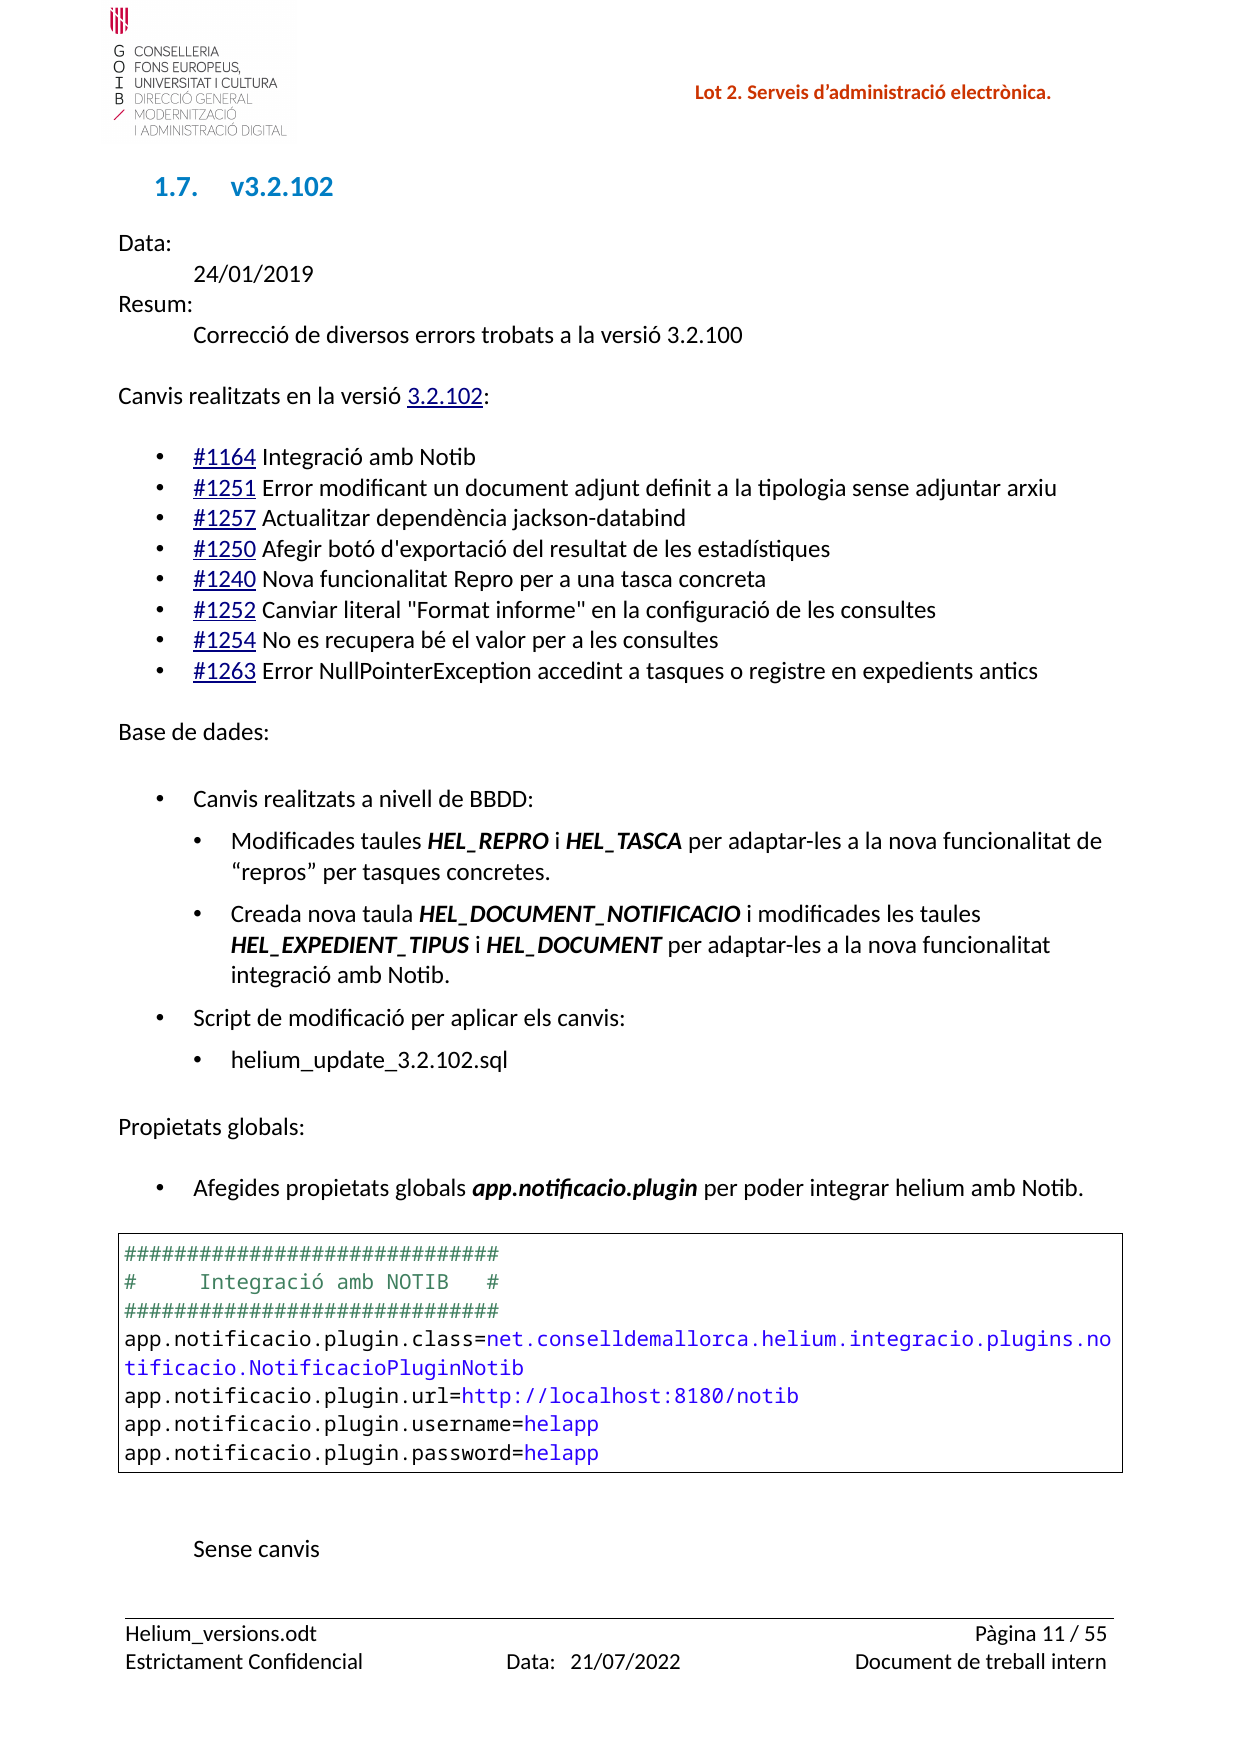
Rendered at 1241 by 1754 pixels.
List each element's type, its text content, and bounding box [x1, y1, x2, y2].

list Modificades taules HEL_REPRO i HEL_TASCA per adaptar-les a la nova funcionalitat de “repros” per tasques concretes. [193, 825, 1122, 886]
list Script de modificació per aplicar els canvis: [156, 1002, 1122, 1032]
text Base de dades: [118, 716, 1122, 746]
list #1257 Actualitzar dependència jackson-databind [156, 502, 1122, 533]
list #1254 No es recupera bé el valor per a les consultes [156, 624, 1122, 655]
list #1252 Canviar literal "Format informe" en la configuració de les consultes [156, 594, 1122, 624]
list Canvis realitzats a nivell de BBDD: [156, 783, 1122, 813]
text Canvis realitzats en la versió 3.2.102: [118, 380, 1122, 411]
picture [100, 0, 297, 144]
list #1250 Afegir botó d'exportació del resultat de les estadístiques [156, 533, 1122, 563]
text Correcció de diversos errors trobats a la versió 3.2.100 [118, 319, 1122, 350]
subtitle v3.2.102 [153, 168, 1122, 204]
list Creada nova taula HEL_DOCUMENT_NOTIFICACIO i modificades les taules HEL_EXPEDIENT_TIPUS i HEL_DOCUMENT per adaptar-les a la nova funcionalitat integració amb Notib. [193, 898, 1122, 990]
list #1240 Nova funcionalitat Repro per a una tasca concreta [156, 563, 1122, 594]
table_header ############################## # Integració amb NOTIB # ############################## app.notificacio.plugin.class=net.conselldemallorca.helium.integracio.plugins.notificacio.NotificacioPluginNotib app.notificacio.plugin.url=http://localhost:8180/notib app.notificacio.plugin.username=helapp app.notificacio.plugin.password=helapp [119, 1234, 1122, 1472]
list helium_update_3.2.102.sql [193, 1044, 1122, 1074]
list #1251 Error modificant un document adjunt definit a la tipologia sense adjuntar arxiu [156, 472, 1122, 502]
list #1164 Integració amb Notib [156, 441, 1122, 472]
list Afegides propietats globals app.notificacio.plugin per poder integrar helium amb Notib. [156, 1172, 1122, 1203]
list #1263 Error NullPointerException accedint a tasques o registre en expedients antics [156, 655, 1122, 685]
text Sense canvis [118, 1533, 1122, 1564]
text 24/01/2019 [118, 258, 1122, 289]
text Resum: [118, 289, 1122, 319]
text Propietats globals: [118, 1111, 1122, 1142]
text Data: [118, 228, 1122, 258]
